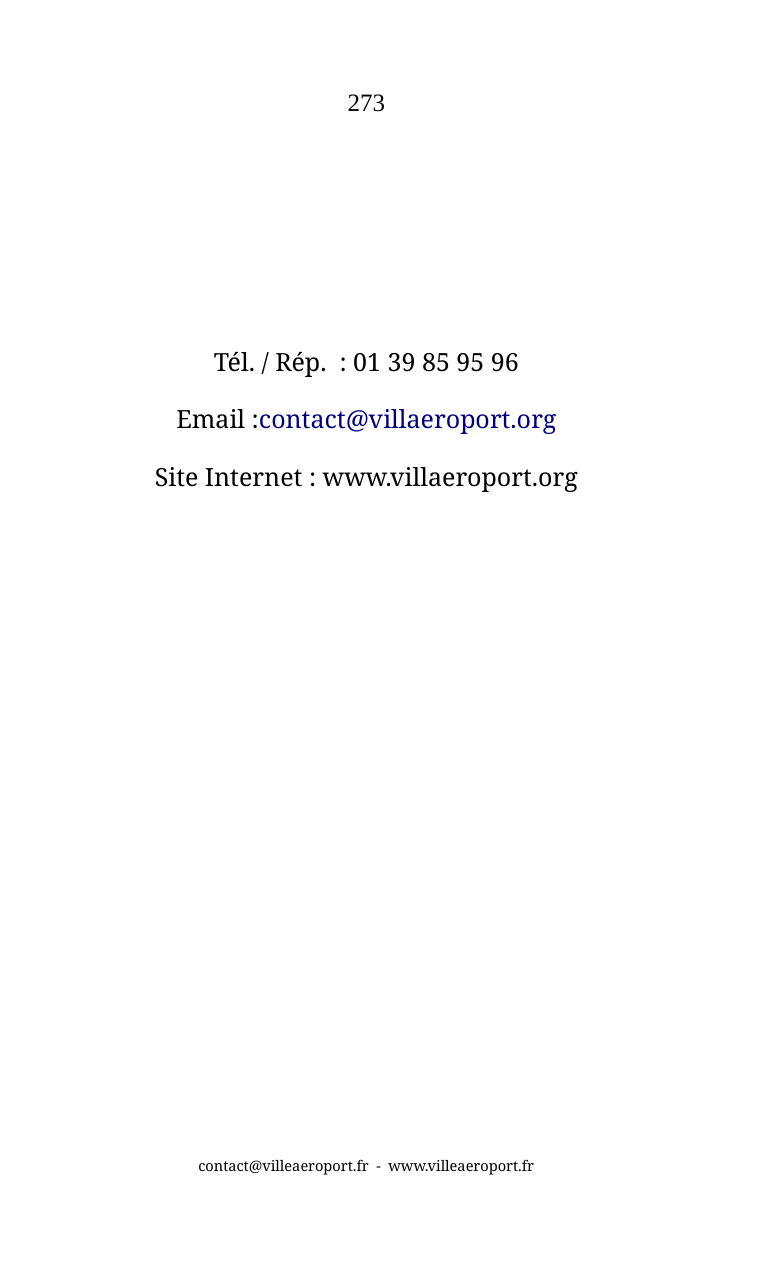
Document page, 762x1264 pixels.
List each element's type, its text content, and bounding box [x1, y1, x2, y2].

text Site Internet : www.villaeroport.org [88, 436, 644, 494]
text Tél. / Rép. : 01 39 85 95 96 [88, 321, 644, 379]
text Email :contact@villaeroport.org [88, 379, 644, 436]
